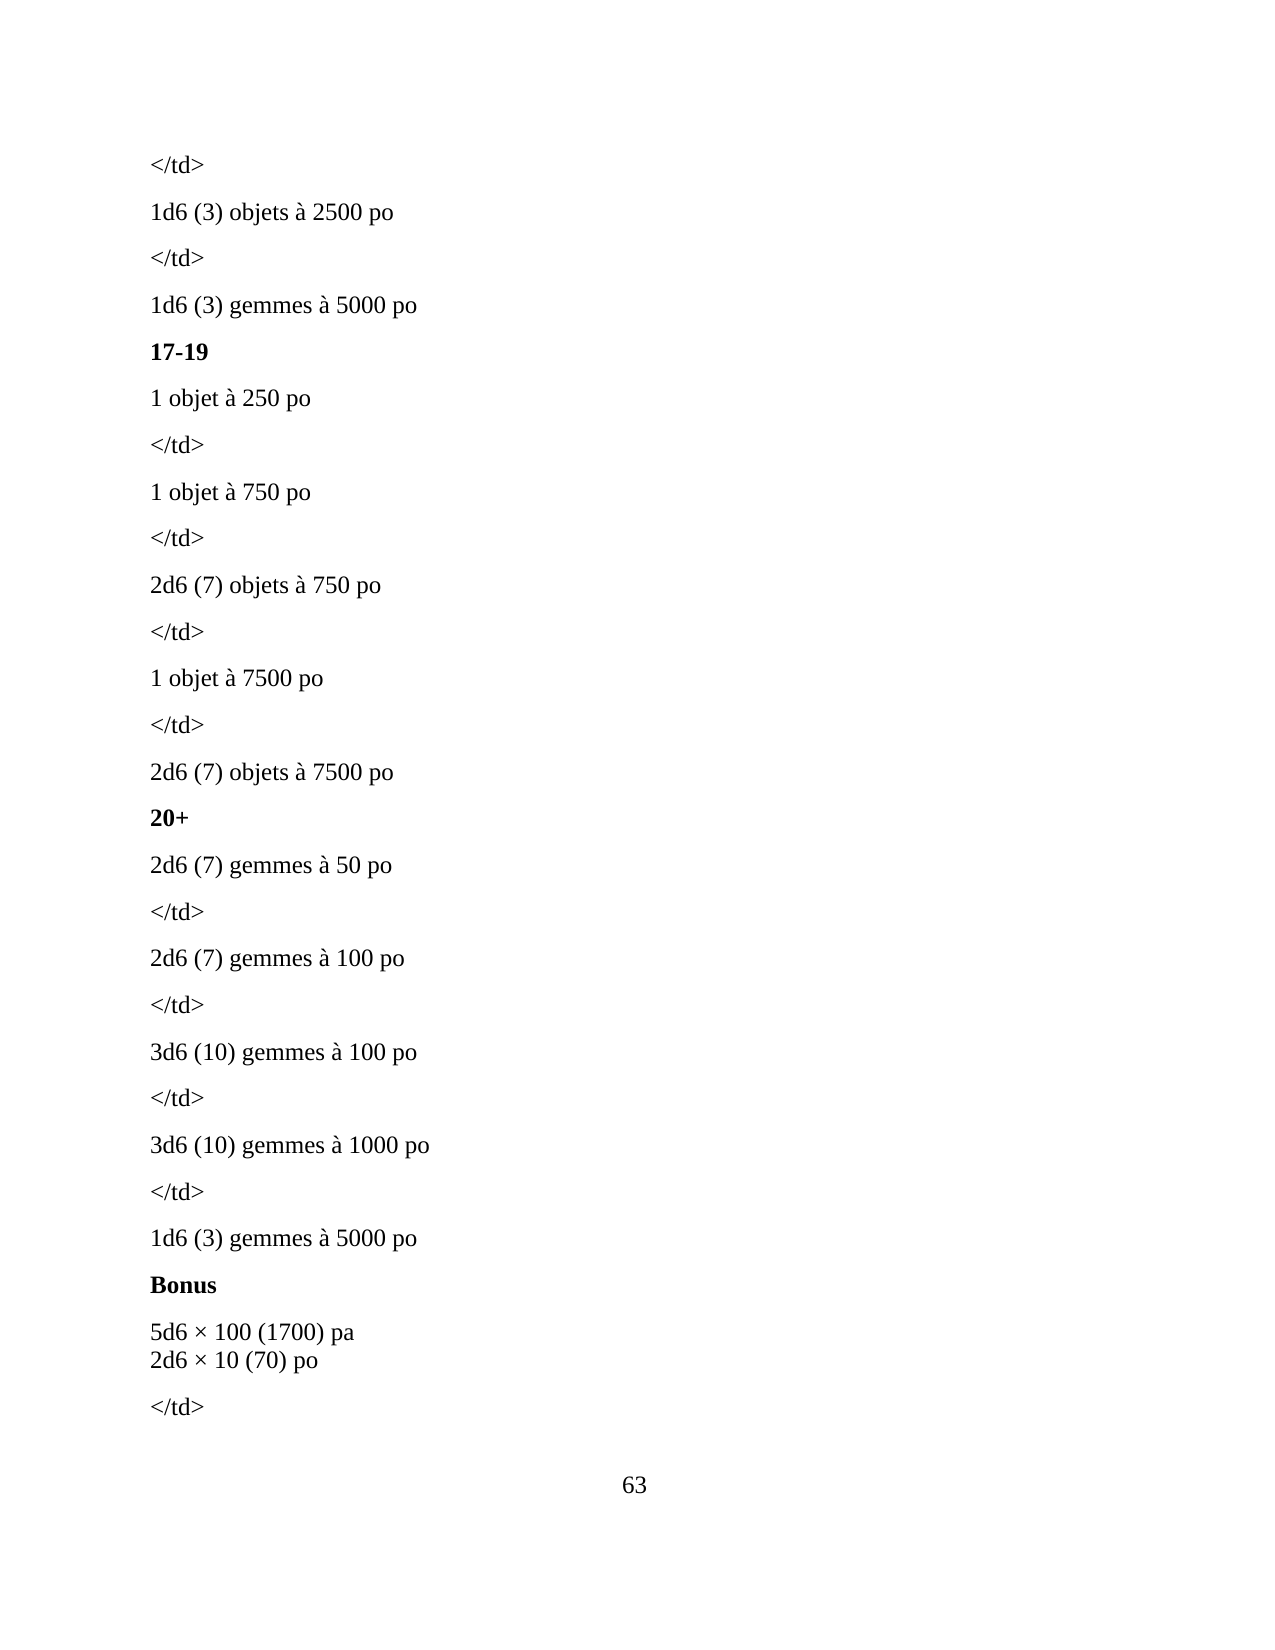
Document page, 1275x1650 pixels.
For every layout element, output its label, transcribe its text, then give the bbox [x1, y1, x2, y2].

text </td> [150, 150, 1125, 179]
text 1d6 (3) gemmes à 5000 po [150, 290, 1125, 319]
text Bonus [150, 1270, 1125, 1299]
text 1d6 (3) gemmes à 5000 po [150, 1223, 1125, 1252]
text 3d6 (10) gemmes à 100 po [150, 1037, 1125, 1065]
text </td> [150, 1392, 1125, 1421]
text </td> [150, 1083, 1125, 1112]
text 2d6 (7) gemmes à 100 po [150, 943, 1125, 972]
text 1d6 (3) objets à 2500 po [150, 197, 1125, 225]
text 2d6 (7) gemmes à 50 po [150, 850, 1125, 879]
text </td> [150, 243, 1125, 272]
text 2d6 (7) objets à 7500 po [150, 757, 1125, 785]
text 3d6 (10) gemmes à 1000 po [150, 1130, 1125, 1159]
text 2d6 (7) objets à 750 po [150, 570, 1125, 599]
text 20+ [150, 803, 1125, 832]
text </td> [150, 523, 1125, 552]
text 1 objet à 7500 po [150, 663, 1125, 692]
text </td> [150, 710, 1125, 739]
text </td> [150, 617, 1125, 645]
text 1 objet à 250 po [150, 383, 1125, 412]
text 5d6 × 100 (1700) pa 2d6 × 10 (70) po [150, 1317, 1125, 1374]
text 17-19 [150, 337, 1125, 365]
text </td> [150, 990, 1125, 1019]
text 1 objet à 750 po [150, 477, 1125, 505]
text </td> [150, 430, 1125, 459]
text </td> [150, 897, 1125, 925]
text </td> [150, 1177, 1125, 1205]
